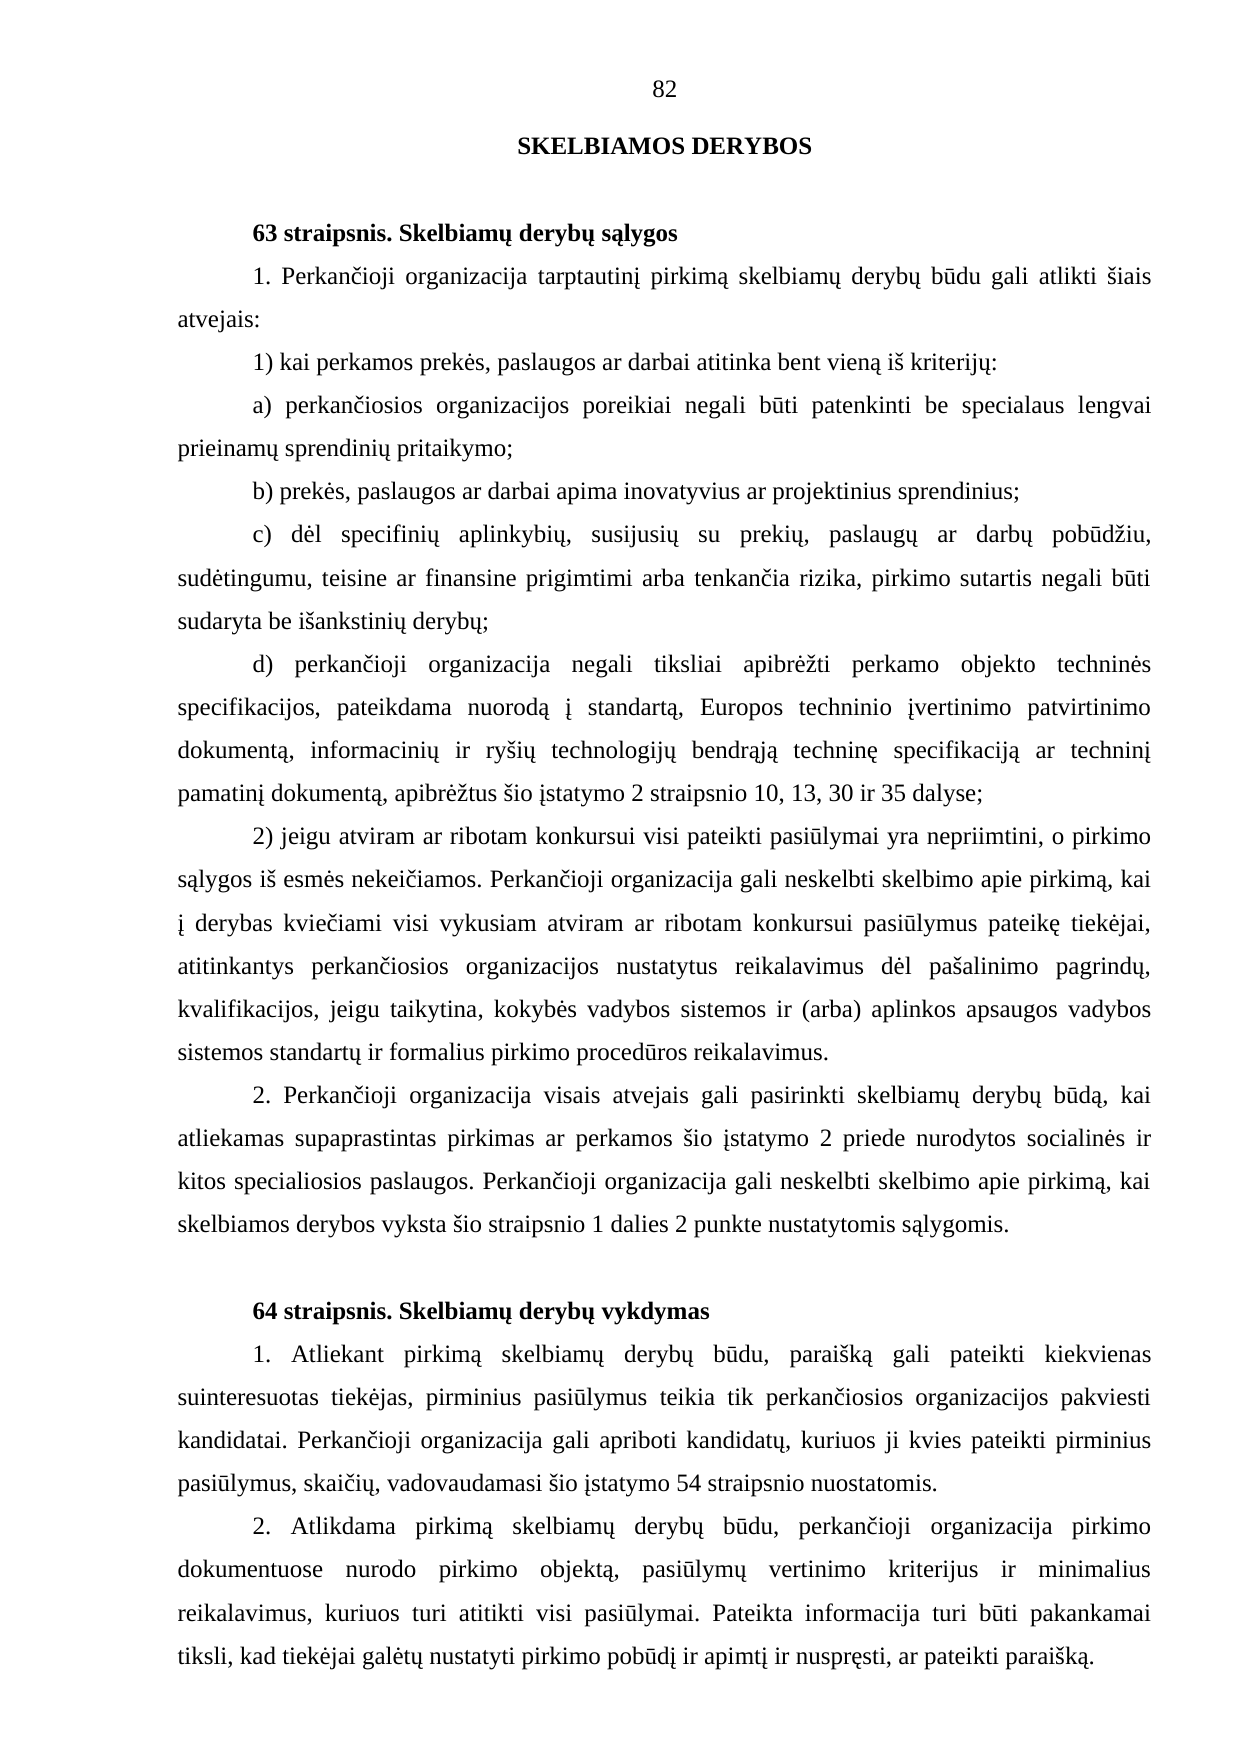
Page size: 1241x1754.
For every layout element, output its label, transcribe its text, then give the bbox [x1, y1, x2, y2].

text 2. Perkančioji organizacija visais atvejais gali pasirinkti skelbiamų derybų būdą, kai atliekamas supaprastintas pirkimas ar perkamos šio įstatymo 2 priede nurodytos socialinės ir kitos specialiosios paslaugos. Perkančioji organizacija gali neskelbti skelbimo apie pirkimą, kai skelbiamos derybos vyksta šio straipsnio 1 dalies 2 punkte nustatytomis sąlygomis. [177, 1080, 1152, 1238]
text a) perkančiosios organizacijos poreikiai negali būti patenkinti be specialaus lengvai prieinamų sprendinių pritaikymo; [177, 390, 1152, 462]
text 1. Perkančioji organizacija tarptautinį pirkimą skelbiamų derybų būdu gali atlikti šiais atvejais: [177, 261, 1152, 333]
text 2) jeigu atviram ar ribotam konkursui visi pateikti pasiūlymai yra nepriimtini, o pirkimo sąlygos iš esmės nekeičiamos. Perkančioji organizacija gali neskelbti skelbimo apie pirkimą, kai į derybas kviečiami visi vykusiam atviram ar ribotam konkursui pasiūlymus pateikę tiekėjai, atitinkantys perkančiosios organizacijos nustatytus reikalavimus dėl pašalinimo pagrindų, kvalifikacijos, jeigu taikytina, kokybės vadybos sistemos ir (arba) aplinkos apsaugos vadybos sistemos standartų ir formalius pirkimo procedūros reikalavimus. [177, 821, 1152, 1066]
text 1. Atliekant pirkimą skelbiamų derybų būdu, paraišką gali pateikti kiekvienas suinteresuotas tiekėjas, pirminius pasiūlymus teikia tik perkančiosios organizacijos pakviesti kandidatai. Perkančioji organizacija gali apriboti kandidatų, kuriuos ji kvies pateikti pirminius pasiūlymus, skaičių, vadovaudamasi šio įstatymo 54 straipsnio nuostatomis. [177, 1339, 1152, 1497]
text 63 straipsnis. Skelbiamų derybų sąlygos [177, 218, 1152, 246]
text d) perkančioji organizacija negali tiksliai apibrėžti perkamo objekto techninės specifikacijos, pateikdama nuorodą į standartą, Europos techninio įvertinimo patvirtinimo dokumentą, informacinių ir ryšių technologijų bendrąją techninę specifikaciją ar techninį pamatinį dokumentą, apibrėžtus šio įstatymo 2 straipsnio 10, 13, 30 ir 35 dalyse; [177, 649, 1152, 807]
text 64 straipsnis. Skelbiamų derybų vykdymas [177, 1296, 1152, 1324]
text SKELBIAMOS DERYBOS [177, 131, 1152, 160]
text 2. Atlikdama pirkimą skelbiamų derybų būdu, perkančioji organizacija pirkimo dokumentuose nurodo pirkimo objektą, pasiūlymų vertinimo kriterijus ir minimalius reikalavimus, kuriuos turi atitikti visi pasiūlymai. Pateikta informacija turi būti pakankamai tiksli, kad tiekėjai galėtų nustatyti pirkimo pobūdį ir apimtį ir nuspręsti, ar pateikti paraišką. [177, 1511, 1152, 1669]
text b) prekės, paslaugos ar darbai apima inovatyvius ar projektinius sprendinius; [177, 476, 1152, 505]
text c) dėl specifinių aplinkybių, susijusių su prekių, paslaugų ar darbų pobūdžiu, sudėtingumu, teisine ar finansine prigimtimi arba tenkančia rizika, pirkimo sutartis negali būti sudaryta be išankstinių derybų; [177, 519, 1152, 634]
text 1) kai perkamos prekės, paslaugos ar darbai atitinka bent vieną iš kriterijų: [177, 347, 1152, 376]
